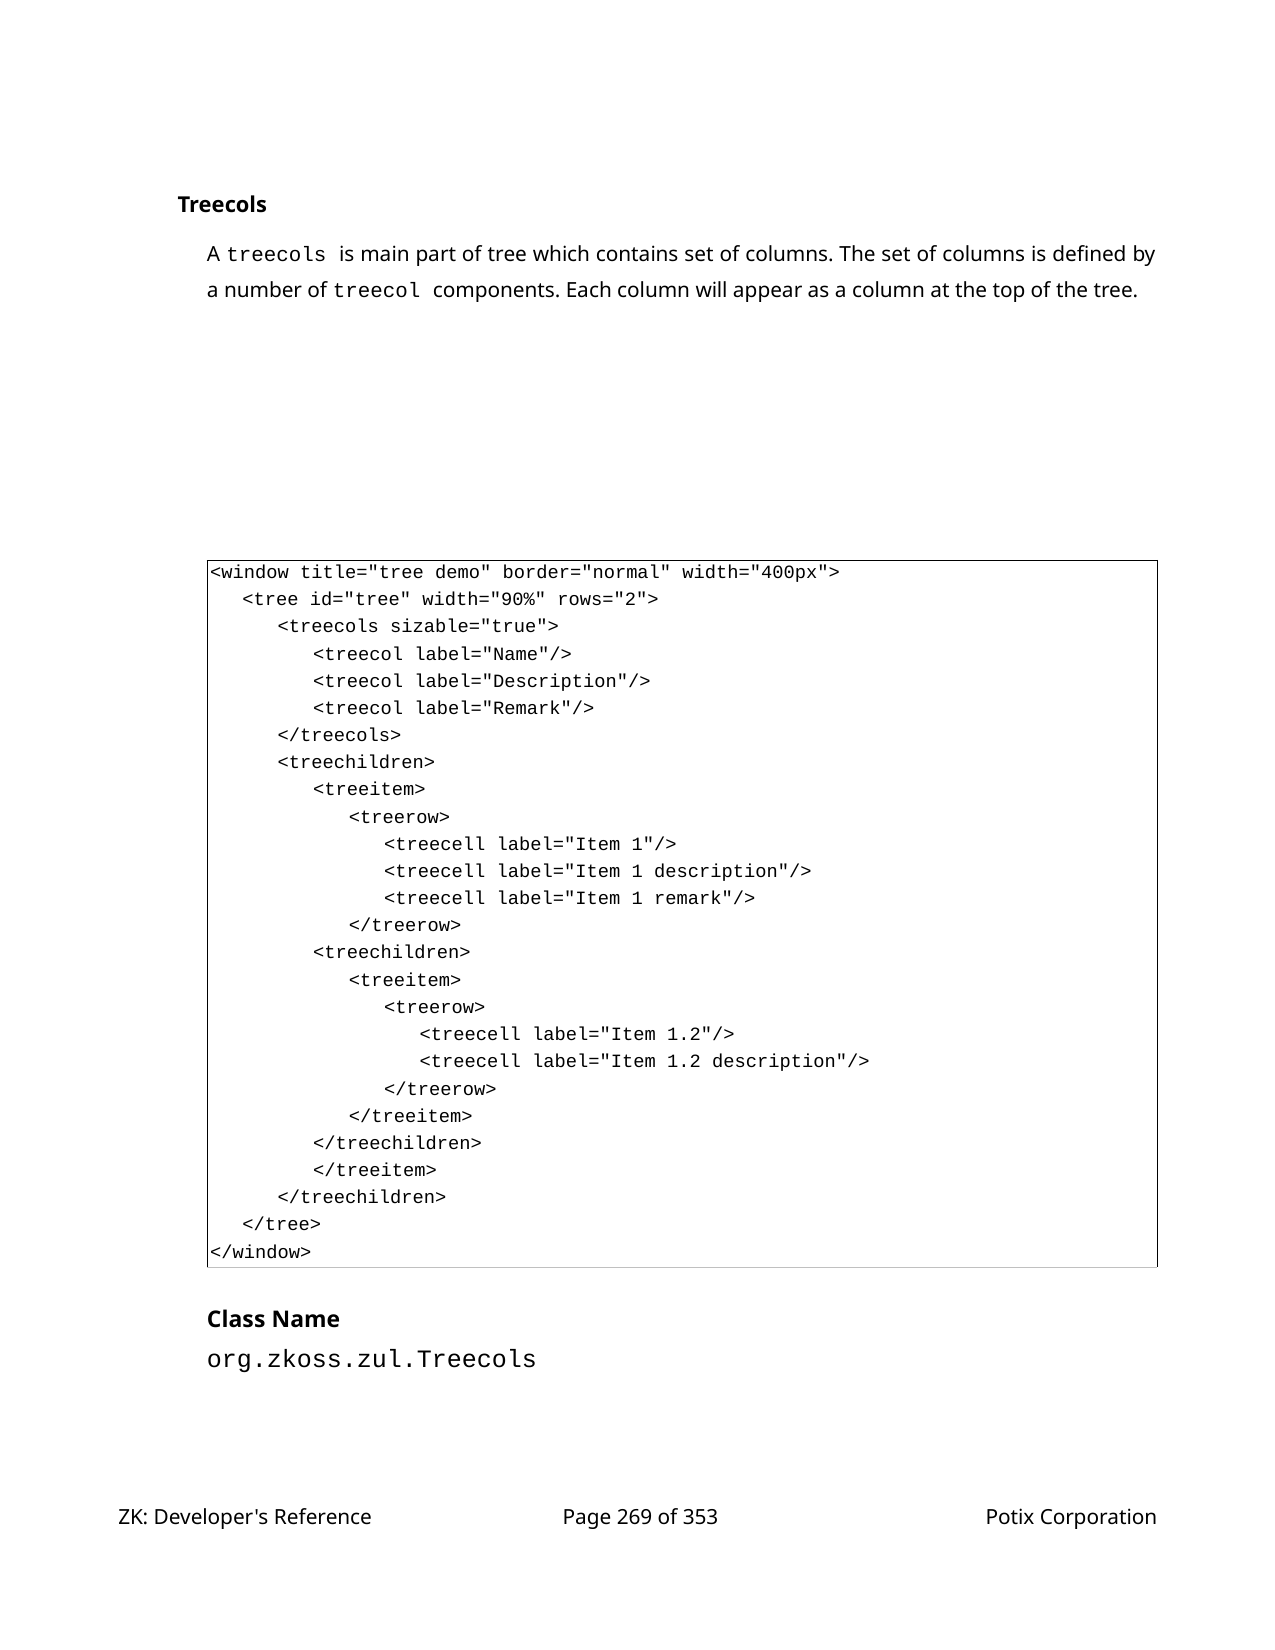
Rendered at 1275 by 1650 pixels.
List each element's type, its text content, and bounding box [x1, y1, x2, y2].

text <treecell label="Item 1.2"/> [208, 1022, 1157, 1046]
text <treecell label="Item 1 remark"/> [208, 886, 1157, 910]
text </treechildren> [208, 1131, 1157, 1155]
subtitle Treecols [177, 189, 1157, 219]
text A treecols is main part of tree which contains set of columns. The set of columns is defined by a number of treecol components. Each column will appear as a column at the top of the tree. [207, 239, 1157, 303]
text <tree id="tree" width="90%" rows="2"> [208, 587, 1157, 611]
text </treerow> [208, 1076, 1157, 1101]
text <treechildren> [208, 940, 1157, 965]
text <treecol label="Name"/> [208, 641, 1157, 666]
text </treeitem> [208, 1158, 1157, 1182]
text org.zkoss.zul.Treecols [207, 1347, 1157, 1375]
text <treecell label="Item 1 description"/> [208, 859, 1157, 883]
text <treerow> [208, 995, 1157, 1019]
text <treerow> [208, 804, 1157, 829]
text <treeitem> [208, 777, 1157, 802]
text <treecell label="Item 1.2 description"/> [208, 1049, 1157, 1073]
text <treecol label="Remark"/> [208, 696, 1157, 720]
text </treeitem> [208, 1103, 1157, 1128]
text <treecol label="Description"/> [208, 668, 1157, 693]
subtitle Class Name [207, 1303, 1157, 1335]
text <treeitem> [208, 968, 1157, 992]
text <treecell label="Item 1"/> [208, 832, 1157, 856]
text </tree> [208, 1212, 1157, 1237]
text </treechildren> [208, 1185, 1157, 1209]
text <treechildren> [208, 750, 1157, 774]
text </treecols> [208, 723, 1157, 747]
text </treerow> [208, 913, 1157, 937]
text <window title="tree demo" border="normal" width="400px"> [208, 561, 1157, 584]
text </window> [208, 1239, 1157, 1267]
text <treecols sizable="true"> [208, 614, 1157, 638]
